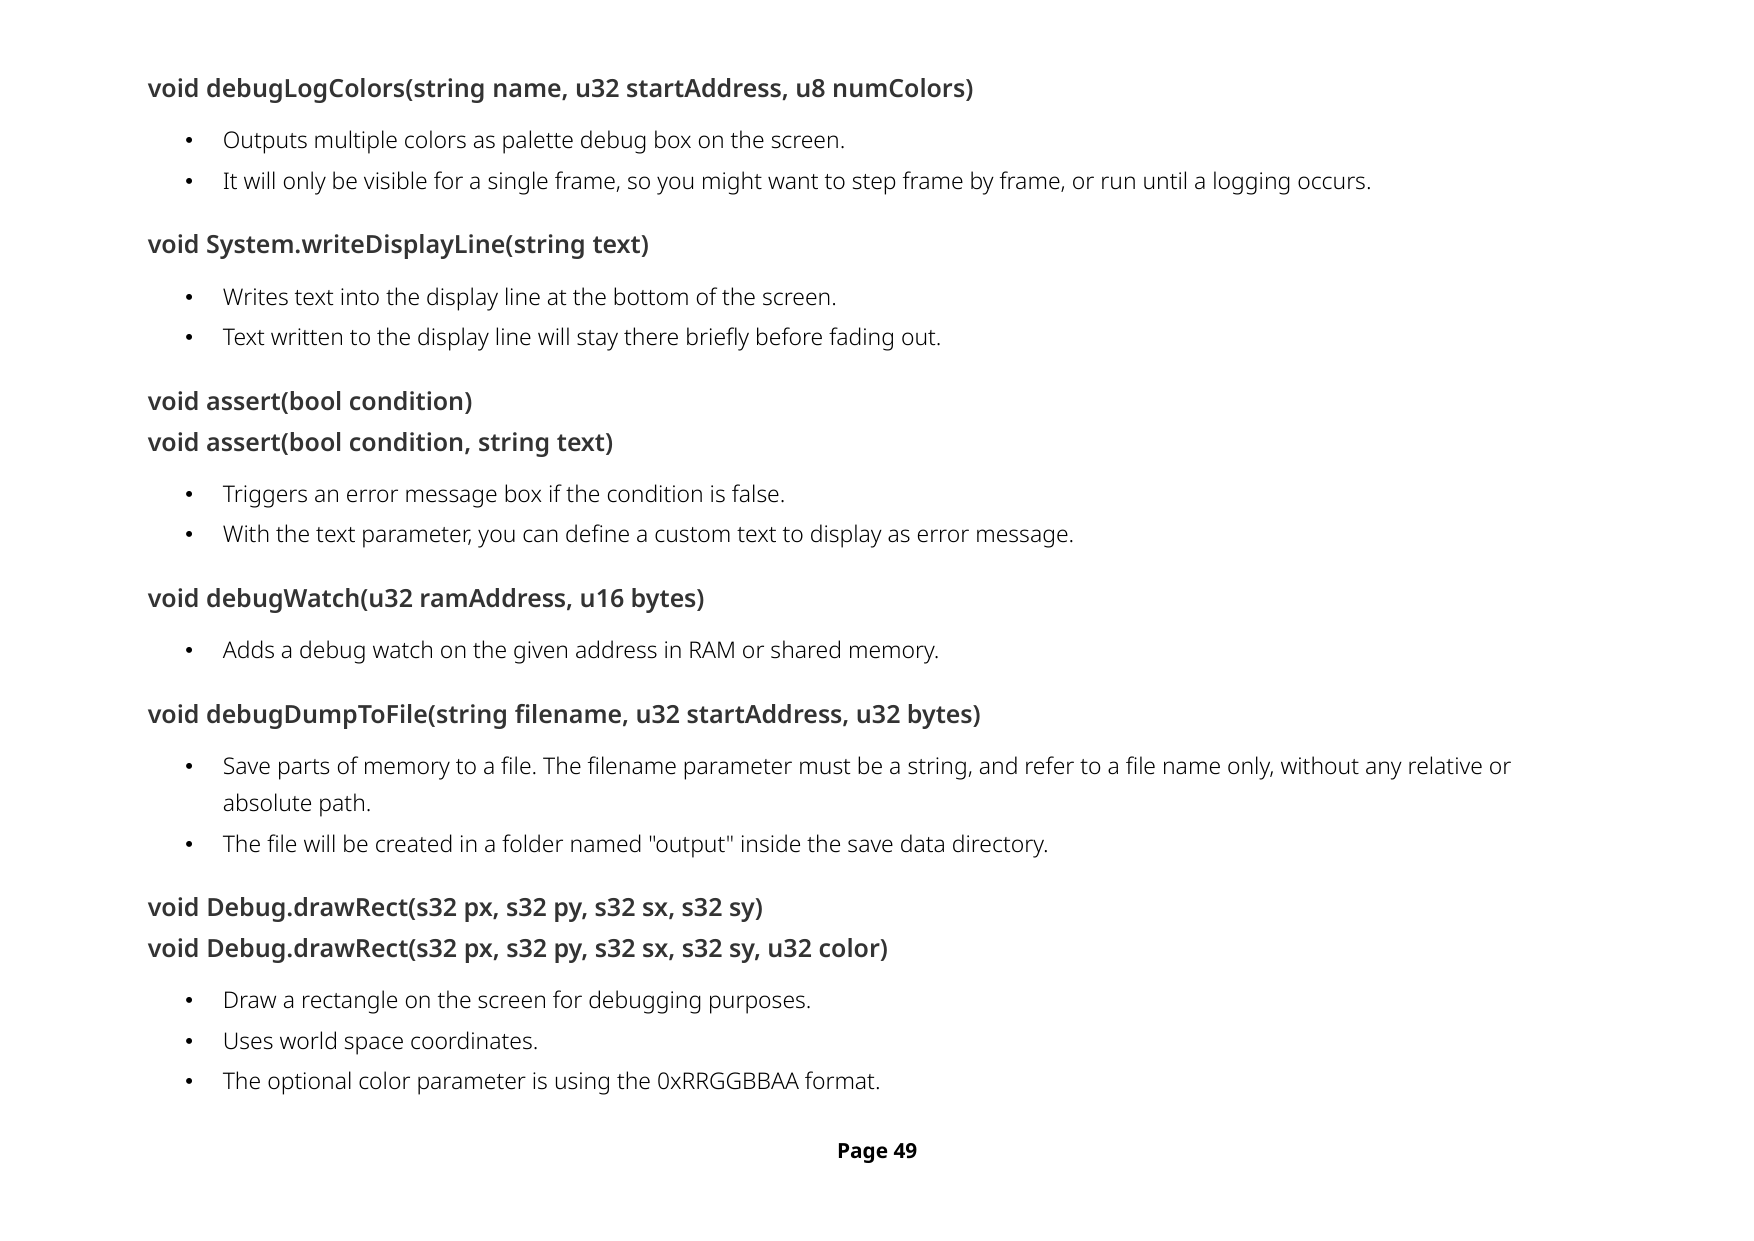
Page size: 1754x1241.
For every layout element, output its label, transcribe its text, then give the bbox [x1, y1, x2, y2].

list The file will be created in a folder named "output" inside the save data directory. [185, 827, 1606, 859]
list Draw a rectangle on the screen for debugging purposes. [185, 984, 1606, 1015]
list With the text parameter, you can define a custom text to display as error message. [185, 518, 1606, 549]
list Text written to the display line will stay there briefly before fading out. [185, 321, 1606, 352]
list It will only be visible for a single frame, so you might want to step frame by frame, or run until a logging occurs. [185, 164, 1606, 196]
subtitle void debugDumpToFile(string filename, u32 startAddress, u32 bytes) [148, 696, 1606, 730]
list Triggers an error message box if the condition is false. [185, 477, 1606, 509]
list Uses world space coordinates. [185, 1024, 1606, 1056]
list Writes text into the display line at the bottom of the screen. [185, 280, 1606, 312]
list The optional color parameter is using the 0xRRGGBBAA format. [185, 1065, 1606, 1096]
list Adds a debug watch on the given address in RAM or shared memory. [185, 634, 1606, 665]
subtitle void assert(bool condition) void assert(bool condition, string text) [148, 383, 1606, 458]
subtitle void System.writeDisplayLine(string text) [148, 227, 1606, 261]
list Outputs multiple colors as palette debug box on the screen. [185, 124, 1606, 155]
subtitle void debugWatch(u32 ramAddress, u16 bytes) [148, 580, 1606, 614]
subtitle void debugLogColors(string name, u32 startAddress, u8 numColors) [148, 71, 1606, 105]
list Save parts of memory to a file. The filename parameter must be a string, and refer to a file name only, without any relative or absolute path. [185, 749, 1606, 818]
subtitle void Debug.drawRect(s32 px, s32 py, s32 sx, s32 sy) void Debug.drawRect(s32 px, s32 py, s32 sx, s32 sy, u32 color) [148, 890, 1606, 965]
